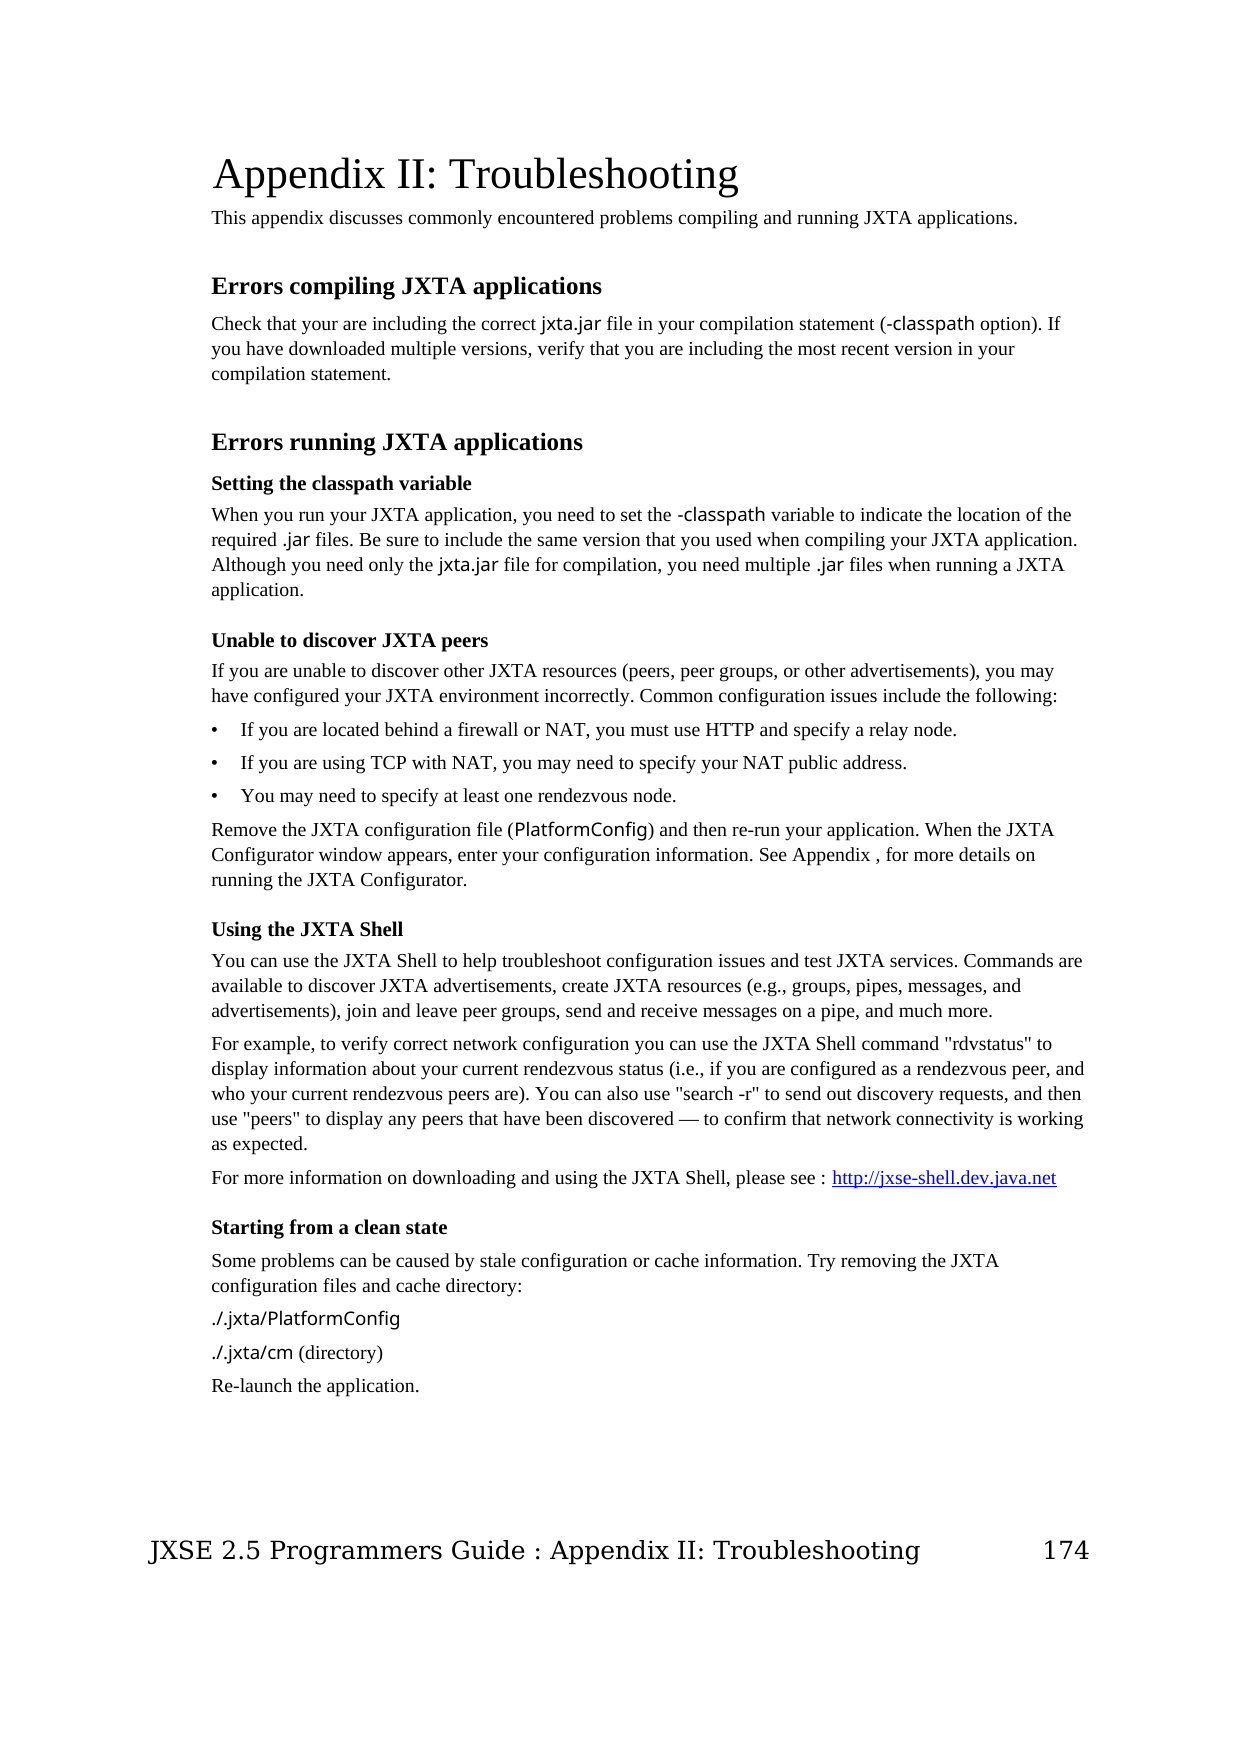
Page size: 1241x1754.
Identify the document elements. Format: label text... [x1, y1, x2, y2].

text ./.jxta/cm (directory) [211, 1339, 1090, 1364]
text Setting the classpath variable [211, 466, 1090, 495]
text Re-launch the application. [211, 1372, 1090, 1397]
text Starting from a clean state [211, 1210, 1090, 1239]
text Remove the JXTA configuration file (PlatformConfig) and then re-run your application. When the JXTA Configurator window appears, enter your configuration information. See Appendix , for more details on running the JXTA Configurator. [211, 816, 1090, 891]
text For more information on downloading and using the JXTA Shell, please see : http://jxse-shell.dev.java.net [211, 1164, 1090, 1189]
list You may need to specify at least one rendezvous node. [211, 783, 1090, 808]
text For example, to verify correct network configuration you can use the JXTA Shell command "rdvstatus" to display information about your current rendezvous status (i.e., if you are configured as a rendezvous peer, and who your current rendezvous peers are). You can also use "search -r" to send out discovery requests, and then use "peers" to display any peers that have been discovered — to confirm that network connectivity is working as expected. [211, 1031, 1090, 1156]
text Using the JXTA Shell [211, 912, 1090, 941]
text When you run your JXTA application, you need to set the -classpath variable to indicate the location of the required .jar files. Be sure to include the same version that you used when compiling your JXTA application. Although you need only the jxta.jar file for compilation, you need multiple .jar files when running a JXTA application. [211, 502, 1090, 602]
text You can use the JXTA Shell to help troubleshoot configuration issues and test JXTA services. Commands are available to discover JXTA advertisements, create JXTA resources (e.g., groups, pipes, messages, and advertisements), join and leave peer groups, send and receive messages on a pipe, and much more. [211, 947, 1090, 1022]
text ./.jxta/PlatformConfig [211, 1306, 1090, 1331]
text Unable to discover JXTA peers [211, 622, 1090, 652]
title Appendix II: Troubleshooting [212, 150, 1041, 198]
text Errors compiling JXTA applications [211, 270, 1090, 299]
list If you are located behind a firewall or NAT, you must use HTTP and specify a relay node. [211, 716, 1090, 741]
text If you are unable to discover other JXTA resources (peers, peer groups, or other advertisements), you may have configured your JXTA environment incorrectly. Common configuration issues include the following: [211, 658, 1090, 708]
text Errors running JXTA applications [211, 427, 1090, 456]
text Some problems can be caused by stale configuration or cache information. Try removing the JXTA configuration files and cache directory: [211, 1247, 1090, 1297]
text Check that your are including the correct jxta.jar file in your compilation statement (-classpath option). If you have downloaded multiple versions, verify that you are including the most recent version in your compilation statement. [211, 310, 1090, 385]
text This appendix discusses commonly encountered problems compiling and running JXTA applications. [211, 207, 1090, 229]
list If you are using TCP with NAT, you may need to specify your NAT public address. [211, 749, 1090, 774]
